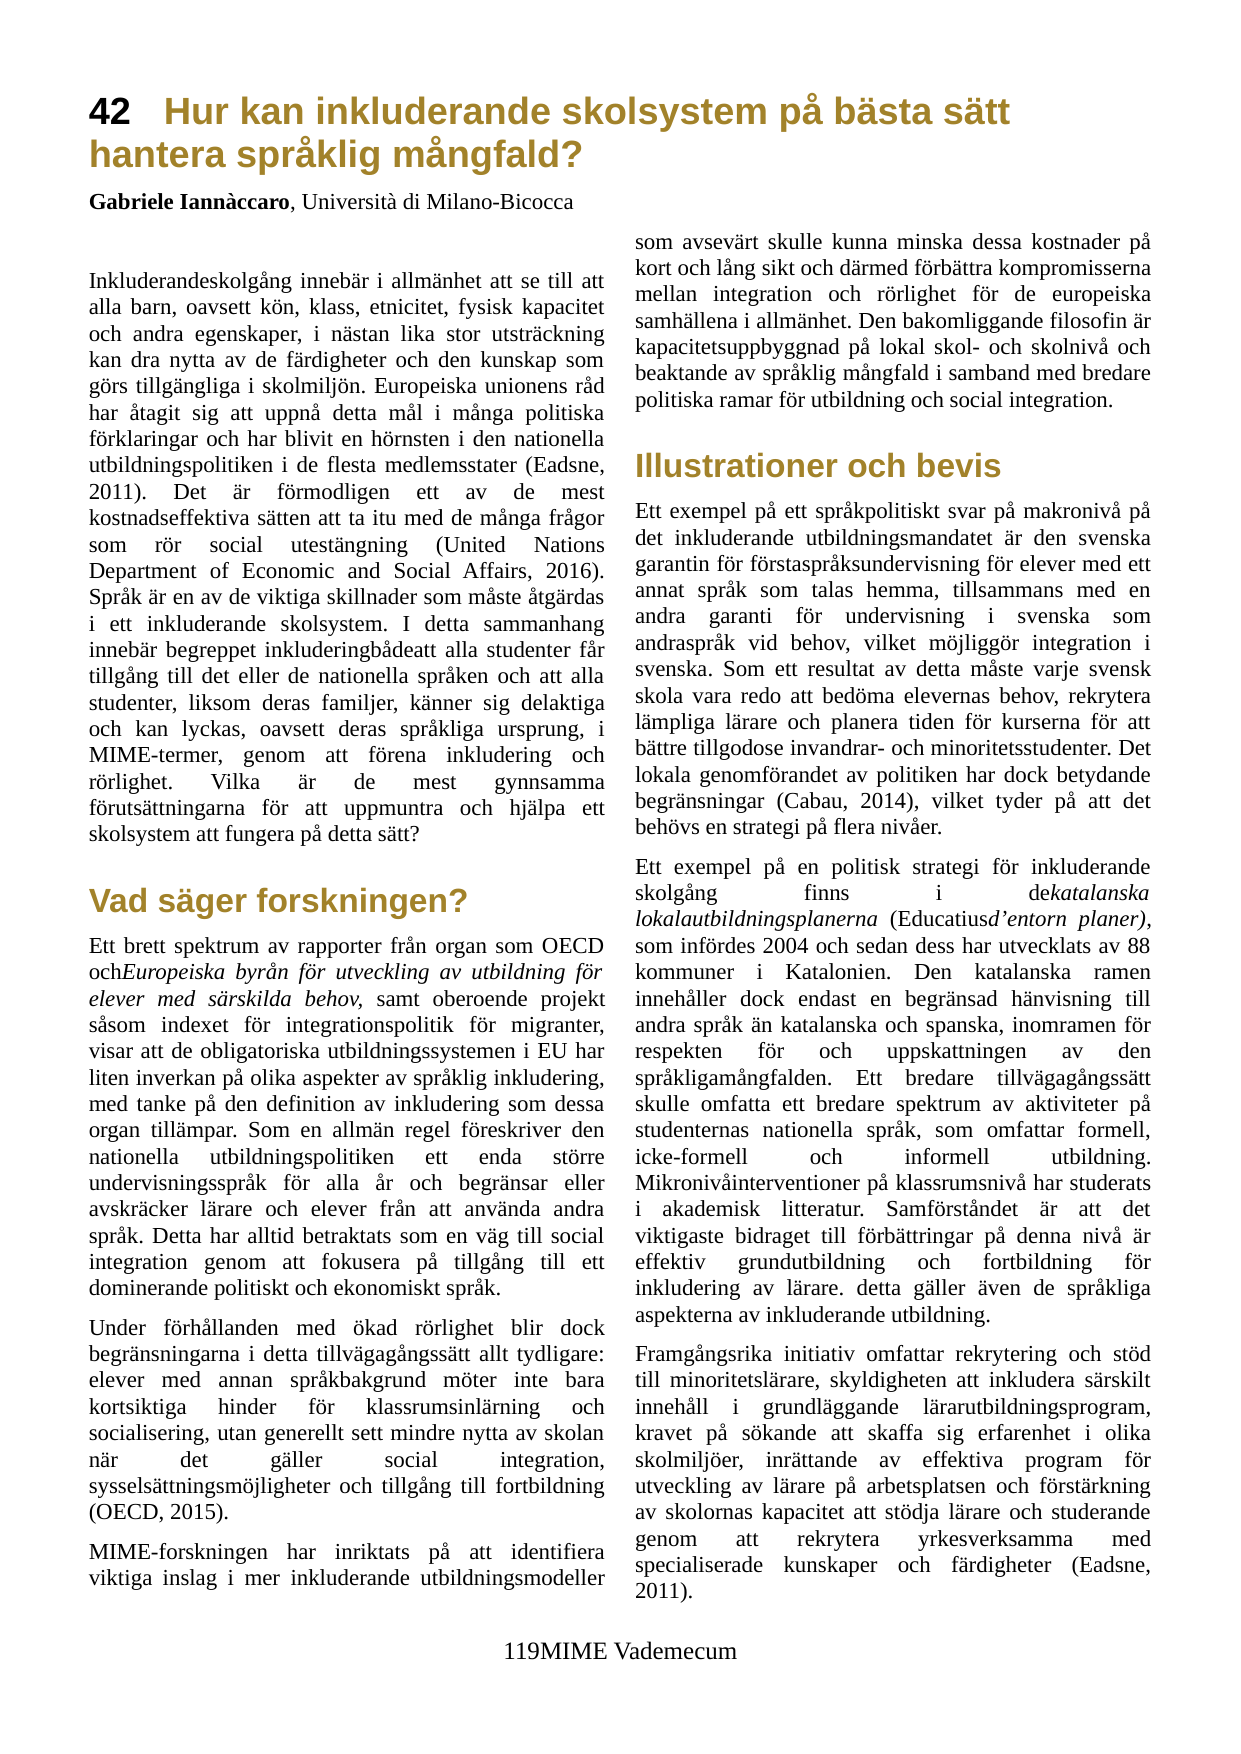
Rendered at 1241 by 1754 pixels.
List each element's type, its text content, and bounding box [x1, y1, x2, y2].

subtitle Illustrationer och bevis [635, 446, 1152, 485]
text som avsevärt skulle kunna minska dessa kostnader på kort och lång sikt och därmed förbättra kompromisserna mellan integration och rörlighet för de europeiska samhällena i allmänhet. Den bakomliggande filosofin är kapacitetsuppbyggnad på lokal skol- och skolnivå och beaktande av språklig mångfald i samband med bredare politiska ramar för utbildning och social integration. [635, 228, 1152, 412]
text Under förhållanden med ökad rörlighet blir dock begränsningarna i detta tillvägagångssätt allt tydligare: elever med annan språkbakgrund möter inte bara kortsiktiga hinder för klassrumsinlärning och socialisering, utan generellt sett mindre nytta av skolan när det gäller social integration, sysselsättningsmöjligheter och tillgång till fortbildning (OECD, 2015). [88, 1314, 605, 1525]
text Ett exempel på en politisk strategi för inkluderande skolgång finns i dekatalanska lokalautbildningsplanerna (Educatiusd’entorn planer), som infördes 2004 och sedan dess har utvecklats av 88 kommuner i Katalonien. Den katalanska ramen innehåller dock endast en begränsad hänvisning till andra språk än katalanska och spanska, inomramen för respekten för och uppskattningen av den språkligamångfalden. Ett bredare tillvägagångssätt skulle omfatta ett bredare spektrum av aktiviteter på studenternas nationella språk, som omfattar formell, icke-formell och informell utbildning. Mikronivåinterventioner på klassrumsnivå har studerats i akademisk litteratur. Samförståndet är att det viktigaste bidraget till förbättringar på denna nivå är effektiv grundutbildning och fortbildning för inkludering av lärare. detta gäller även de språkliga aspekterna av inkluderande utbildning. [635, 853, 1152, 1327]
text Ett exempel på ett språkpolitiskt svar på makronivå på det inkluderande utbildningsmandatet är den svenska garantin för förstaspråksundervisning för elever med ett annat språk som talas hemma, tillsammans med en andra garanti för undervisning i svenska som andraspråk vid behov, vilket möjliggör integration i svenska. Som ett resultat av detta måste varje svensk skola vara redo att bedöma elevernas behov, rekrytera lämpliga lärare och planera tiden för kurserna för att bättre tillgodose invandrar- och minoritetsstudenter. Det lokala genomförandet av politiken har dock betydande begränsningar (Cabau, 2014), vilket tyder på att det behövs en strategi på flera nivåer. [635, 497, 1152, 840]
text Gabriele Iannàccaro, Università di Milano-Bicocca [88, 188, 1152, 215]
text Ett brett spektrum av rapporter från organ som OECD ochEuropeiska byrån för utveckling av utbildning för elever med särskilda behov, samt oberoende projekt såsom indexet för integrationspolitik för migranter, visar att de obligatoriska utbildningssystemen i EU har liten inverkan på olika aspekter av språklig inkludering, med tanke på den definition av inkludering som dessa organ tillämpar. Som en allmän regel föreskriver den nationella utbildningspolitiken ett enda större undervisningsspråk för alla år och begränsar eller avskräcker lärare och elever från att använda andra språk. Detta har alltid betraktats som en väg till social integration genom att fokusera på tillgång till ett dominerande politiskt och ekonomiskt språk. [88, 932, 605, 1301]
subtitle Vad säger forskningen? [88, 881, 605, 919]
text Framgångsrika initiativ omfattar rekrytering och stöd till minoritetslärare, skyldigheten att inkludera särskilt innehåll i grundläggande lärarutbildningsprogram, kravet på sökande att skaffa sig erfarenhet i olika skolmiljöer, inrättande av effektiva program för utveckling av lärare på arbetsplatsen och förstärkning av skolornas kapacitet att stödja lärare och studerande genom att rekrytera yrkesverksamma med specialiserade kunskaper och färdigheter (Eadsne, 2011). [635, 1340, 1152, 1604]
subtitle Hur kan inkluderande skolsystem på bästa sätt hantera språklig mångfald? [88, 88, 1152, 176]
text MIME-forskningen har inriktats på att identifiera viktiga inslag i mer inkluderande utbildningsmodeller [88, 1538, 605, 1590]
text Inkluderandeskolgång innebär i allmänhet att se till att alla barn, oavsett kön, klass, etnicitet, fysisk kapacitet och andra egenskaper, i nästan lika stor utsträckning kan dra nytta av de färdigheter och den kunskap som görs tillgängliga i skolmiljön. Europeiska unionens råd har åtagit sig att uppnå detta mål i många politiska förklaringar och har blivit en hörnsten i den nationella utbildningspolitiken i de flesta medlemsstater (Eadsne, 2011). Det är förmodligen ett av de mest kostnadseffektiva sätten att ta itu med de många frågor som rör social utestängning (United Nations Department of Economic and Social Affairs, 2016). Språk är en av de viktiga skillnader som måste åtgärdas i ett inkluderande skolsystem. I detta sammanhang innebär begreppet inkluderingbådeatt alla studenter får tillgång till det eller de nationella språken och att alla studenter, liksom deras familjer, känner sig delaktiga och kan lyckas, oavsett deras språkliga ursprung, i MIME-termer, genom att förena inkludering och rörlighet. Vilka är de mest gynnsamma förutsättningarna för att uppmuntra och hjälpa ett skolsystem att fungera på detta sätt? [88, 267, 605, 847]
